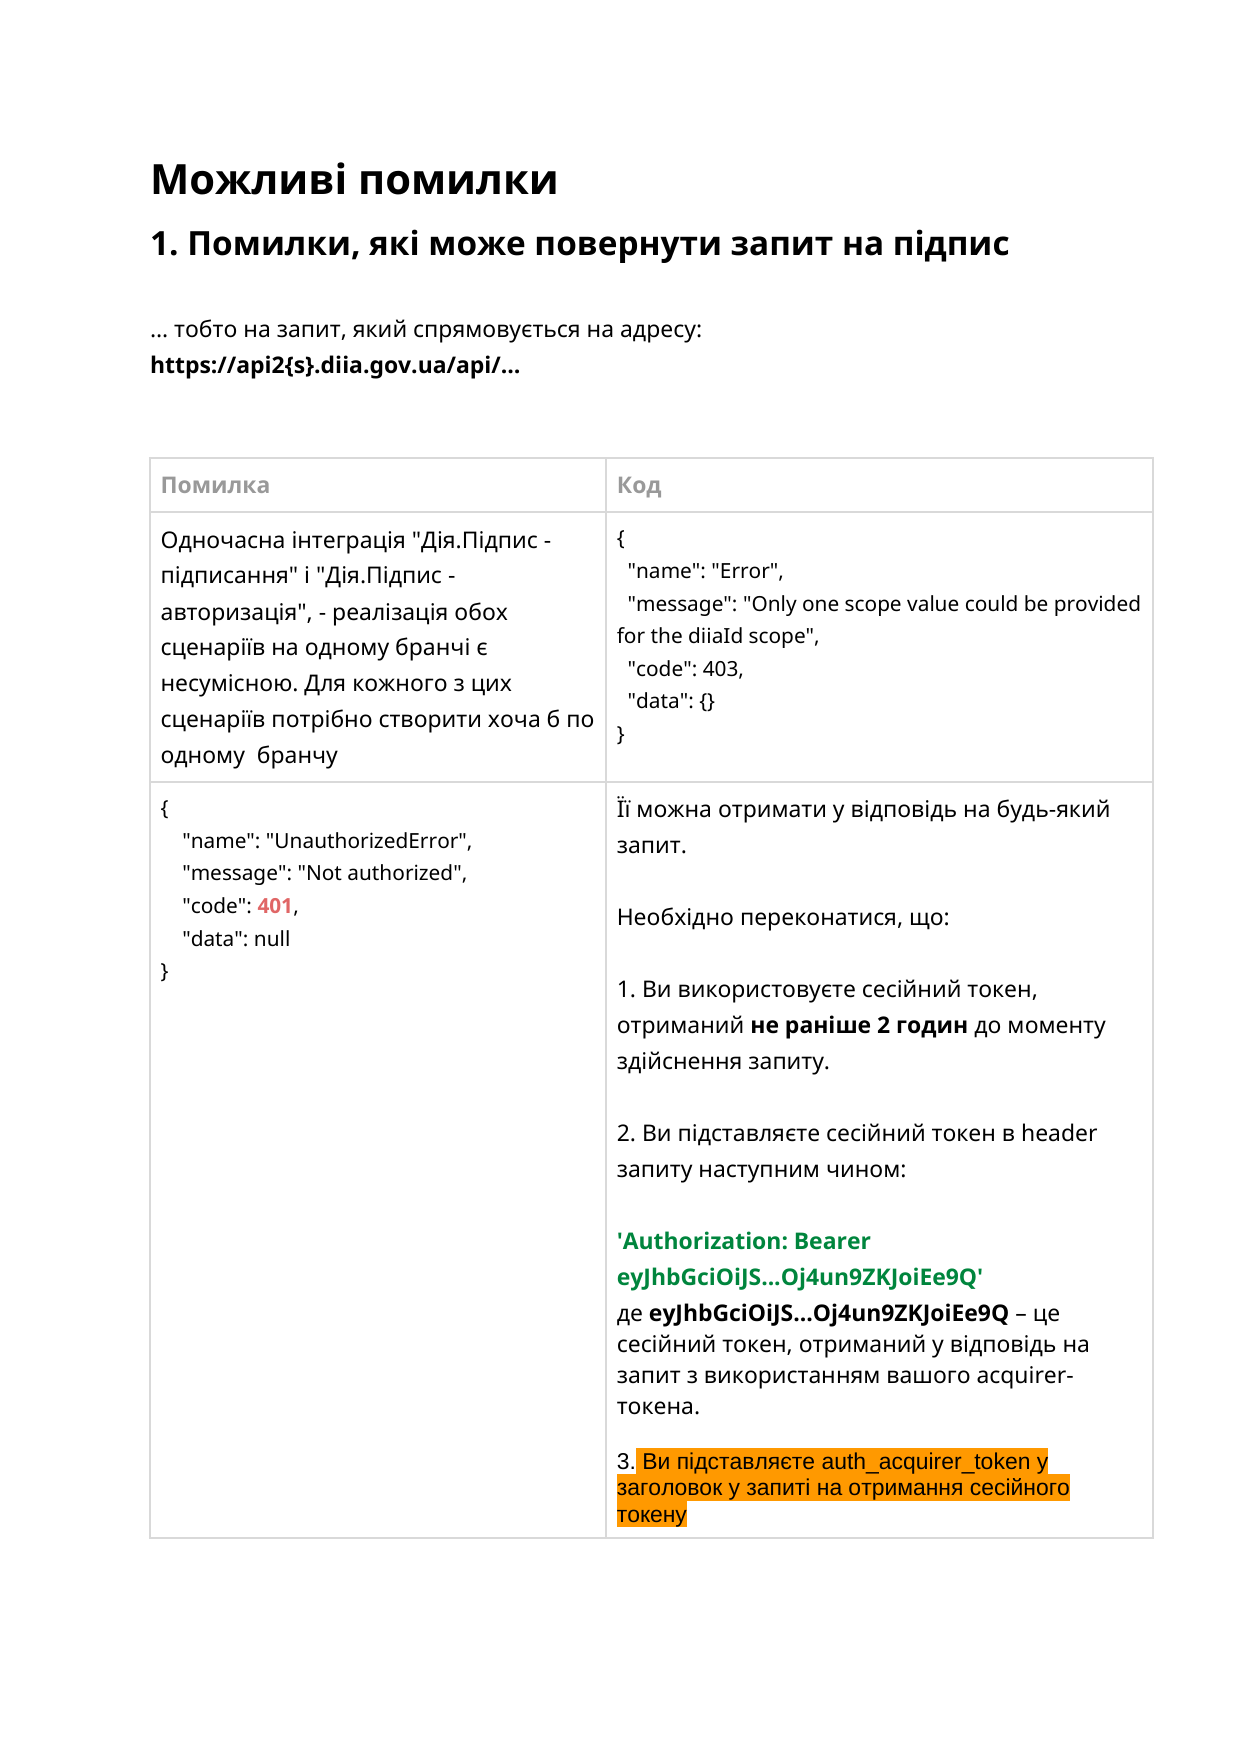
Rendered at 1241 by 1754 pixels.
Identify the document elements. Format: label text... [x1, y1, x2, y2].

subtitle 1. Помилки, які може повернути запит на підпис [150, 219, 1094, 265]
table_header Код [607, 459, 1152, 511]
subtitle Можливі помилки [150, 150, 1094, 207]
table_cell { "name": "Error", "message": "Only one scope value could be provided for the diiaId scope", "code": 403, "data": {} } [607, 513, 1152, 781]
table_cell Одночасна інтеграція "Дія.Підпис - підписання" і "Дія.Підпис - авторизація", - реалізація обох сценаріїв на одному бранчі є несумісною. Для кожного з цих сценаріїв потрібно створити хоча б по одному бранчу [151, 513, 605, 781]
table_header Помилка [151, 459, 605, 511]
text … тобто на запит, який спрямовується на адресу: [150, 313, 1094, 344]
text https://api2{s}.diia.gov.ua/api/… [150, 349, 1094, 380]
table_cell Її можна отримати у відповідь на будь-який запит. Необхідно переконатися, що: 1. Ви використовуєте сесійний токен, отриманий не раніше 2 годин до моменту здійснення запиту. 2. Ви підставляєте сесійний токен в header запиту наступним чином: 'Authorization: Bearer eyJhbGciOiJS...Oj4un9ZKJoiEe9Q' де eyJhbGciOiJS...Oj4un9ZKJoiEe9Q – це сесійний токен, отриманий у відповідь на запит з використанням вашого acquirer-токена. 3. Ви підставляєте auth_acquirer_token у заголовок у запиті на отримання сесійного токену [607, 783, 1152, 1537]
table_cell { "name": "UnauthorizedError", "message": "Not authorized", "code": 401, "data": null } [151, 783, 605, 1537]
